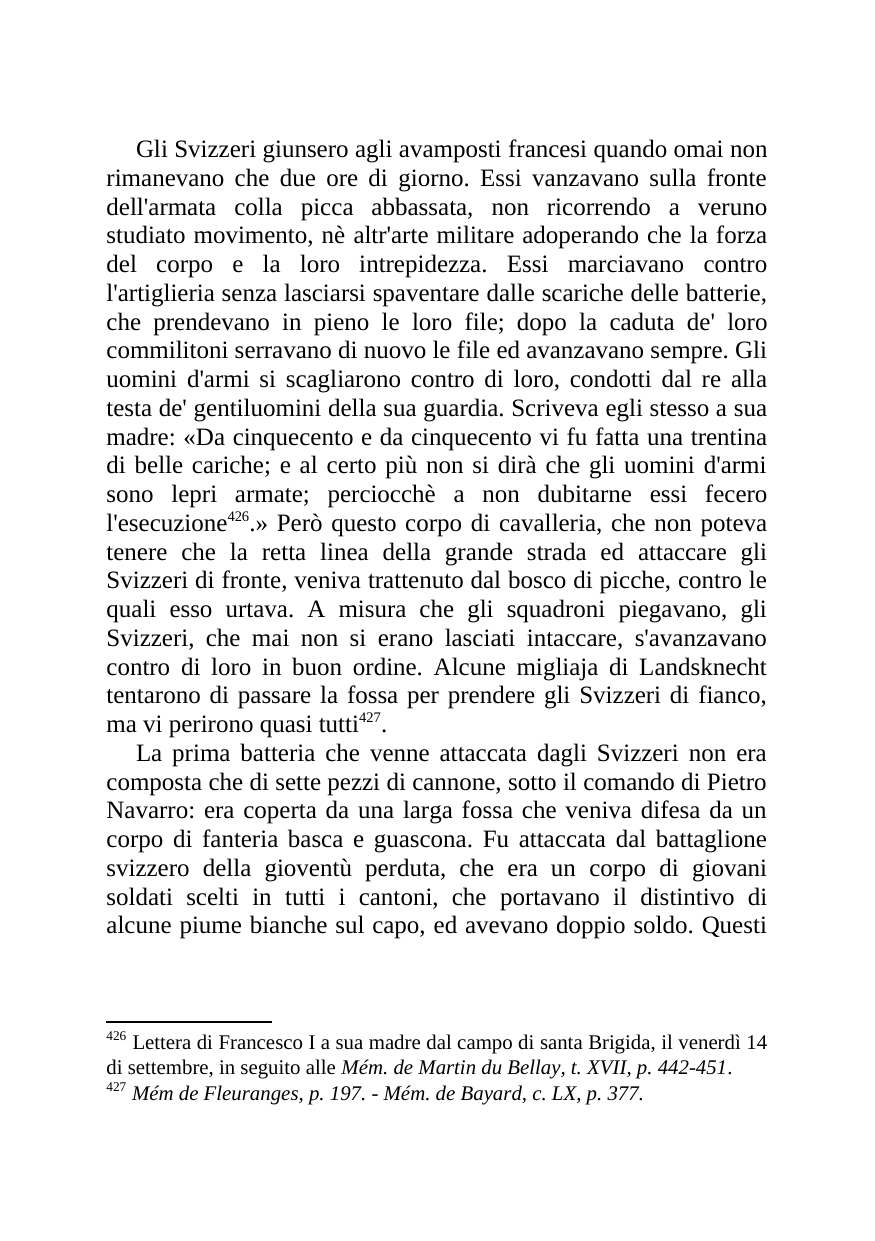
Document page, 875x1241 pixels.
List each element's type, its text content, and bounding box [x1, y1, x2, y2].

text Gli Svizzeri giunsero agli avamposti francesi quando omai non rimanevano che due ore di giorno. Essi vanzavano sulla fronte dell'armata colla picca abbassata, non ricorrendo a veruno studiato movimento, nè altr'arte militare adoperando che la forza del corpo e la loro intrepidezza. Essi marciavano contro l'artiglieria senza lasciarsi spaventare dalle scariche delle batterie, che prendevano in pieno le loro file; dopo la caduta de' loro commilitoni serravano di nuovo le file ed avanzavano sempre. Gli uomini d'armi si scagliarono contro di loro, condotti dal re alla testa de' gentiluomini della sua guardia. Scriveva egli stesso a sua madre: «Da cinquecento e da cinquecento vi fu fatta una trentina di belle cariche; e al certo più non si dirà che gli uomini d'armi sono lepri armate; perciocchè a non dubitarne essi fecero l'esecuzione.» Però questo corpo di cavalleria, che non poteva tenere che la retta linea della grande strada ed attaccare gli Svizzeri di fronte, veniva trattenuto dal bosco di picche, contro le quali esso urtava. A misura che gli squadroni piegavano, gli Svizzeri, che mai non si erano lasciati intaccare, s'avanzavano contro di loro in buon ordine. Alcune migliaja di Landsknecht tentarono di passare la fossa per prendere gli Svizzeri di fianco, ma vi perirono quasi tutti. [106, 134, 768, 738]
text Mém de Fleuranges, p. 197. - Mém. de Bayard, c. LX, p. 377. [106, 1079, 768, 1105]
text La prima batteria che venne attaccata dagli Svizzeri non era composta che di sette pezzi di cannone, sotto il comando di Pietro Navarro: era coperta da una larga fossa che veniva difesa da un corpo di fanteria basca e guascona. Fu attaccata dal battaglione svizzero della gioventù perduta, che era un corpo di giovani soldati scelti in tutti i cantoni, che portavano il distintivo di alcune piume bianche sul capo, ed avevano doppio soldo. Questi [106, 738, 768, 939]
text Lettera di Francesco I a sua madre dal campo di santa Brigida, il venerdì 14 di settembre, in seguito alle Mém. de Martin du Bellay, t. XVII, p. 442-451. [106, 1028, 768, 1079]
